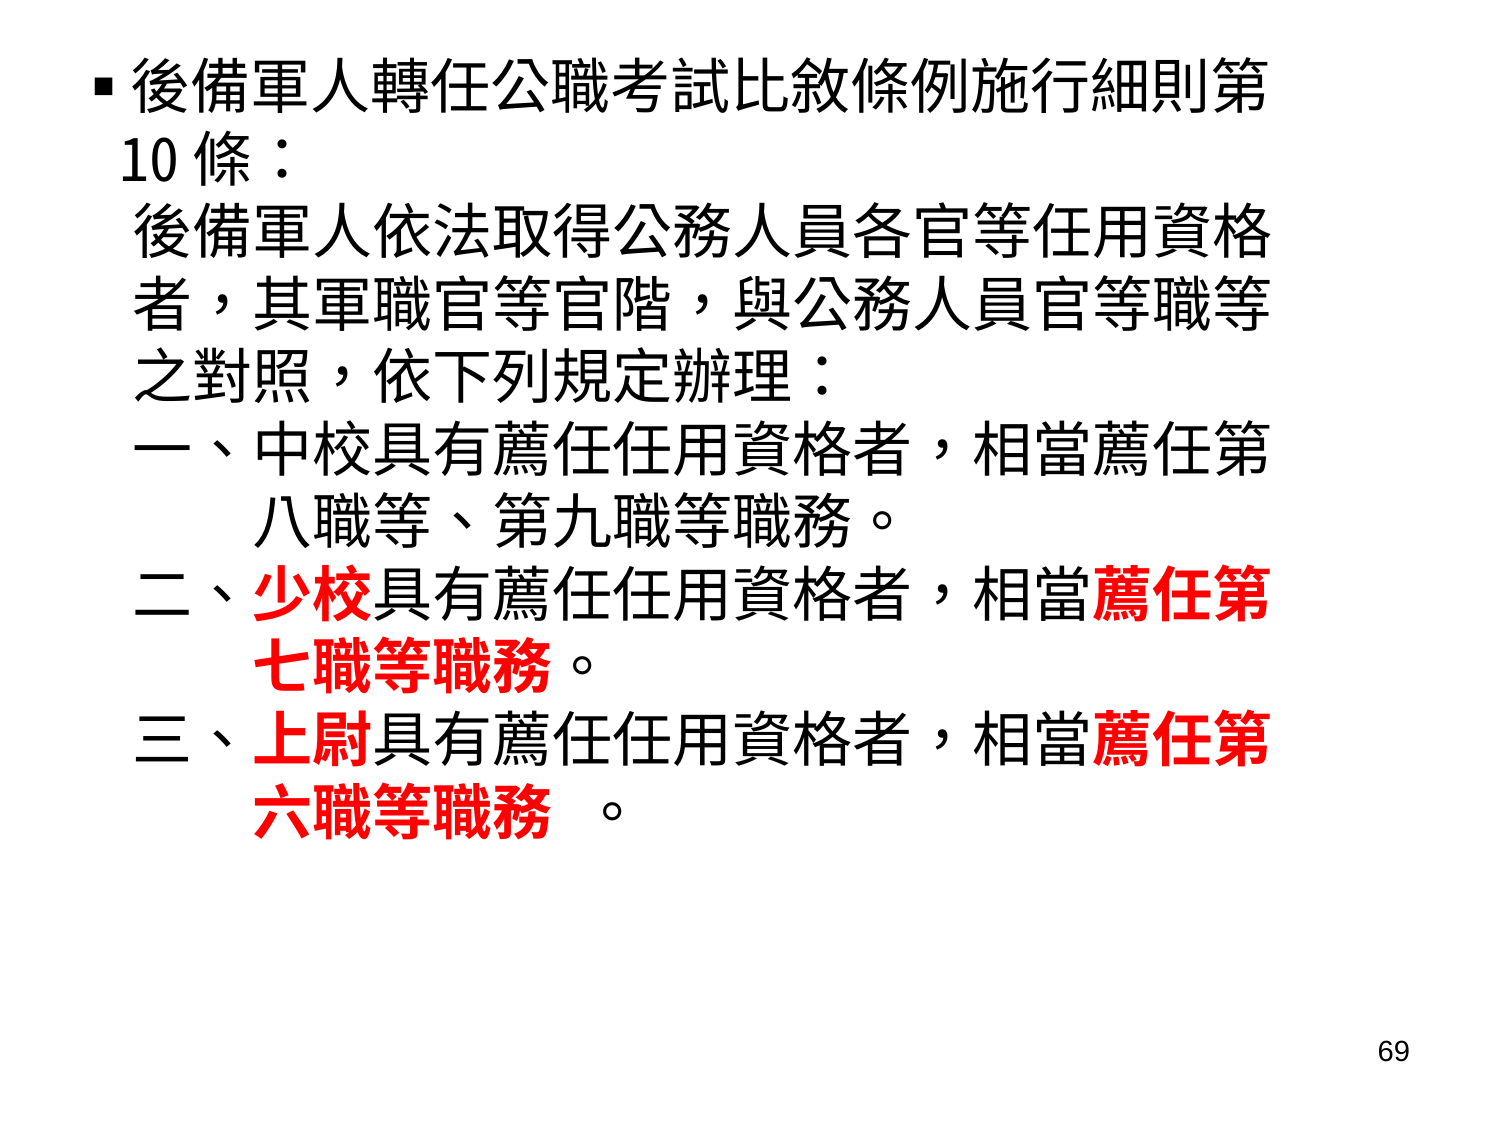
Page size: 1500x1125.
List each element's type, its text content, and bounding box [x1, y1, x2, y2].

list 後備軍人轉任公職考試比敘條例施行細則第 10條： 後備軍人依法取得公務人員各官等任用資格 者，其軍職官等官階，與公務人員官等職等 之對照，依下列規定辦理： 一、中校具有薦任任用資格者，相當薦任第 八職等、第九職等職務。 二、少校具有薦任任用資格者，相當薦任第 七職等職務。 三、上尉具有薦任任用資格者，相當薦任第 六職等職務 。 [75, 54, 1426, 1005]
